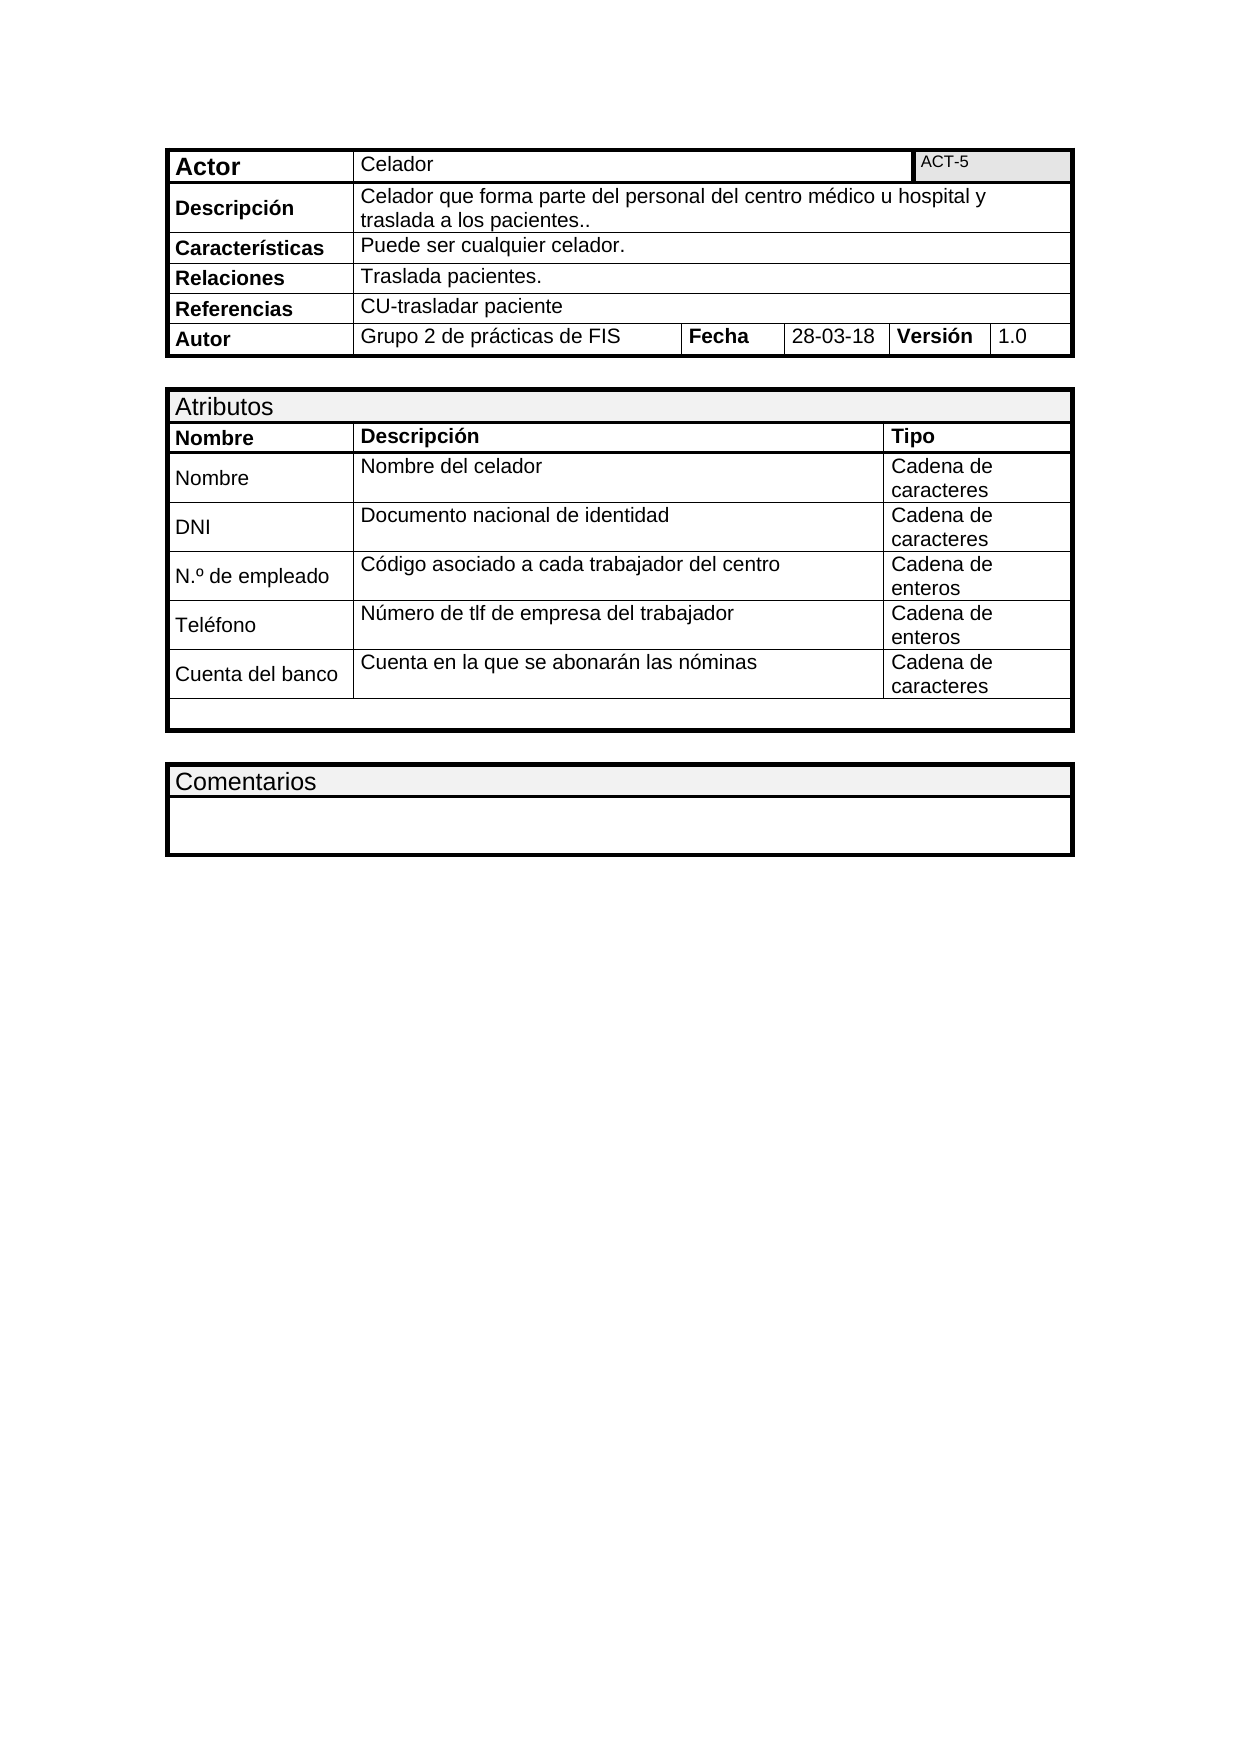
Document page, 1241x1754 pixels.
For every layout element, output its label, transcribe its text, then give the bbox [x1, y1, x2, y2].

table_cell [170, 699, 1070, 728]
table_cell Cadena de caracteres [884, 503, 1070, 551]
table_cell 1.0 [991, 324, 1070, 354]
table_cell Relaciones [170, 264, 353, 293]
table_cell Celador que forma parte del personal del centro médico u hospital y traslada a los pacientes.. [354, 184, 1070, 232]
table_header Celador [354, 152, 911, 181]
table_cell N.º de empleado [170, 552, 353, 600]
table_cell Nombre [170, 424, 353, 451]
table_cell Cuenta del banco [170, 650, 353, 698]
table_cell Cadena de enteros [884, 601, 1070, 649]
table_cell Grupo 2 de prácticas de FIS [354, 324, 681, 354]
table_cell Características [170, 233, 353, 262]
table_cell Descripción [170, 184, 353, 232]
table_cell Cadena de caracteres [884, 454, 1070, 502]
table_cell Cuenta en la que se abonarán las nóminas [354, 650, 883, 698]
table_cell DNI [170, 503, 353, 551]
table_cell Documento nacional de identidad [354, 503, 883, 551]
table_header ACT-5 [916, 152, 1070, 181]
table_cell Nombre [170, 454, 353, 502]
table_cell Puede ser cualquier celador. [354, 233, 1070, 262]
table_header Actor [170, 152, 353, 181]
table_cell Fecha [682, 324, 784, 354]
table_cell Referencias [170, 294, 353, 323]
table_cell Autor [170, 324, 353, 354]
table_cell Número de tlf de empresa del trabajador [354, 601, 883, 649]
table_cell Versión [890, 324, 990, 354]
table_cell Cadena de enteros [884, 552, 1070, 600]
table_cell CU-trasladar paciente [354, 294, 1070, 323]
table_cell [170, 798, 1070, 852]
table_cell Tipo [884, 424, 1070, 451]
table_cell Código asociado a cada trabajador del centro [354, 552, 883, 600]
table_header Atributos [170, 392, 1070, 421]
table_cell Nombre del celador [354, 454, 883, 502]
table_cell Descripción [354, 424, 883, 451]
table_cell Traslada pacientes. [354, 264, 1070, 293]
table_header Comentarios [170, 767, 1070, 795]
table_cell Teléfono [170, 601, 353, 649]
table_cell Cadena de caracteres [884, 650, 1070, 698]
table_cell 28-03-18 [785, 324, 889, 354]
